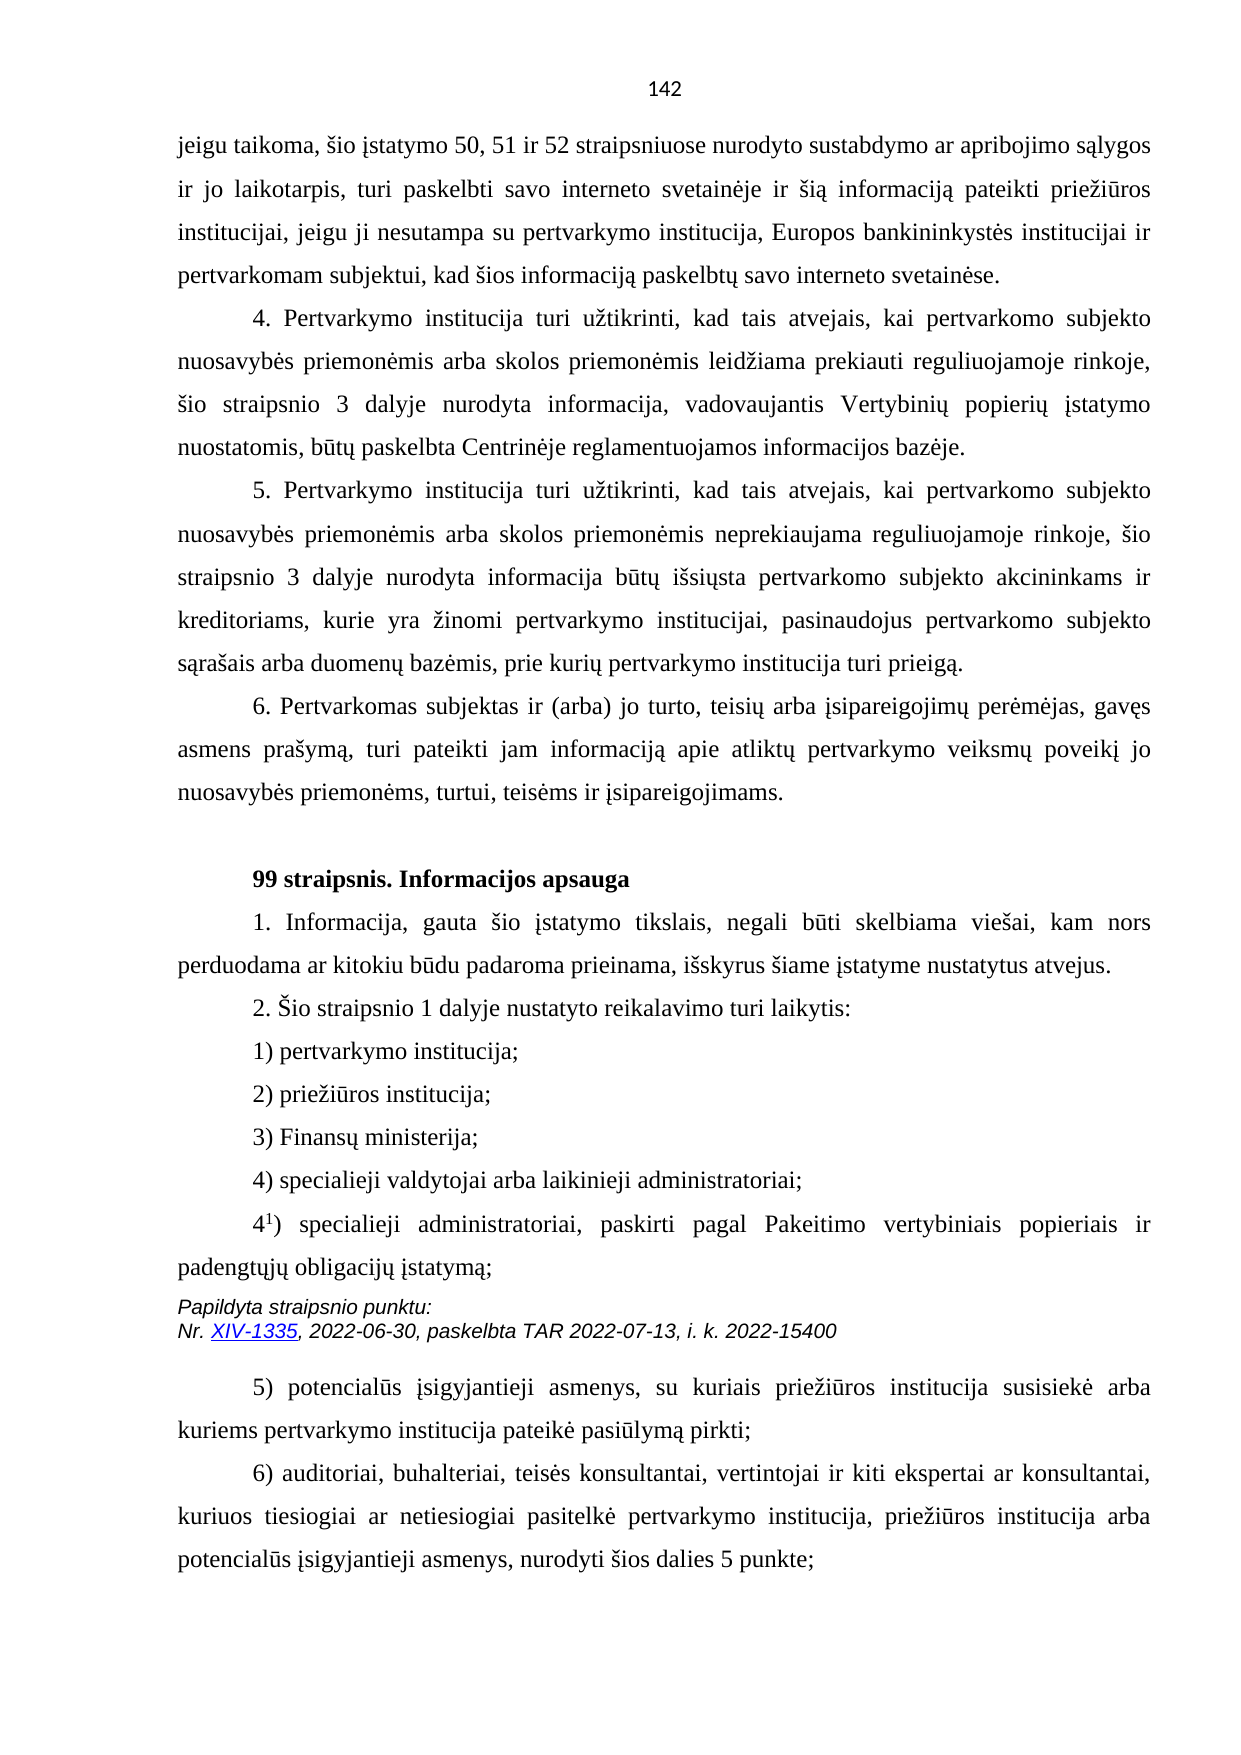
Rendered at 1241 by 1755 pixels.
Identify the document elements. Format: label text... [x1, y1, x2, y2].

text Nr. XIV-1335, 2022-06-30, paskelbta TAR 2022-07-13, i. k. 2022-15400 [177, 1319, 1152, 1343]
text jeigu taikoma, šio įstatymo 50, 51 ir 52 straipsniuose nurodyto sustabdymo ar apribojimo sąlygos ir jo laikotarpis, turi paskelbti savo interneto svetainėje ir šią informaciją pateikti priežiūros institucijai, jeigu ji nesutampa su pertvarkymo institucija, Europos bankininkystės institucijai ir pertvarkomam subjektui, kad šios informaciją paskelbtų savo interneto svetainėse. [177, 131, 1152, 289]
text 5) potencialūs įsigyjantieji asmenys, su kuriais priežiūros institucija susisiekė arba kuriems pertvarkymo institucija pateikė pasiūlymą pirkti; [177, 1372, 1152, 1443]
text 1) pertvarkymo institucija; [177, 1036, 1152, 1065]
text 6) auditoriai, buhalteriai, teisės konsultantai, vertintojai ir kiti ekspertai ar konsultantai, kuriuos tiesiogiai ar netiesiogiai pasitelkė pertvarkymo institucija, priežiūros institucija arba potencialūs įsigyjantieji asmenys, nurodyti šios dalies 5 punkte; [177, 1458, 1152, 1573]
text 99 straipsnis. Informacijos apsauga [177, 864, 1152, 892]
text 1. Informacija, gauta šio įstatymo tikslais, negali būti skelbiama viešai, kam nors perduodama ar kitokiu būdu padaroma prieinama, išskyrus šiame įstatyme nustatytus atvejus. [177, 907, 1152, 979]
text 4) specialieji valdytojai arba laikinieji administratoriai; [177, 1166, 1152, 1194]
text 4. Pertvarkymo institucija turi užtikrinti, kad tais atvejais, kai pertvarkomo subjekto nuosavybės priemonėmis arba skolos priemonėmis leidžiama prekiauti reguliuojamoje rinkoje, šio straipsnio 3 dalyje nurodyta informacija, vadovaujantis Vertybinių popierių įstatymo nuostatomis, būtų paskelbta Centrinėje reglamentuojamos informacijos bazėje. [177, 303, 1152, 461]
text Papildyta straipsnio punktu: [177, 1295, 1152, 1319]
text 6. Pertvarkomas subjektas ir (arba) jo turto, teisių arba įsipareigojimų perėmėjas, gavęs asmens prašymą, turi pateikti jam informaciją apie atliktų pertvarkymo veiksmų poveikį jo nuosavybės priemonėms, turtui, teisėms ir įsipareigojimams. [177, 691, 1152, 806]
text 2) priežiūros institucija; [177, 1079, 1152, 1108]
text 5. Pertvarkymo institucija turi užtikrinti, kad tais atvejais, kai pertvarkomo subjekto nuosavybės priemonėmis arba skolos priemonėmis neprekiaujama reguliuojamoje rinkoje, šio straipsnio 3 dalyje nurodyta informacija būtų išsiųsta pertvarkomo subjekto akcininkams ir kreditoriams, kurie yra žinomi pertvarkymo institucijai, pasinaudojus pertvarkomo subjekto sąrašais arba duomenų bazėmis, prie kurių pertvarkymo institucija turi prieigą. [177, 476, 1152, 677]
text 3) Finansų ministerija; [177, 1122, 1152, 1151]
text 41) specialieji administratoriai, paskirti pagal Pakeitimo vertybiniais popieriais ir padengtųjų obligacijų įstatymą; [177, 1209, 1152, 1281]
text 2. Šio straipsnio 1 dalyje nustatyto reikalavimo turi laikytis: [177, 993, 1152, 1022]
